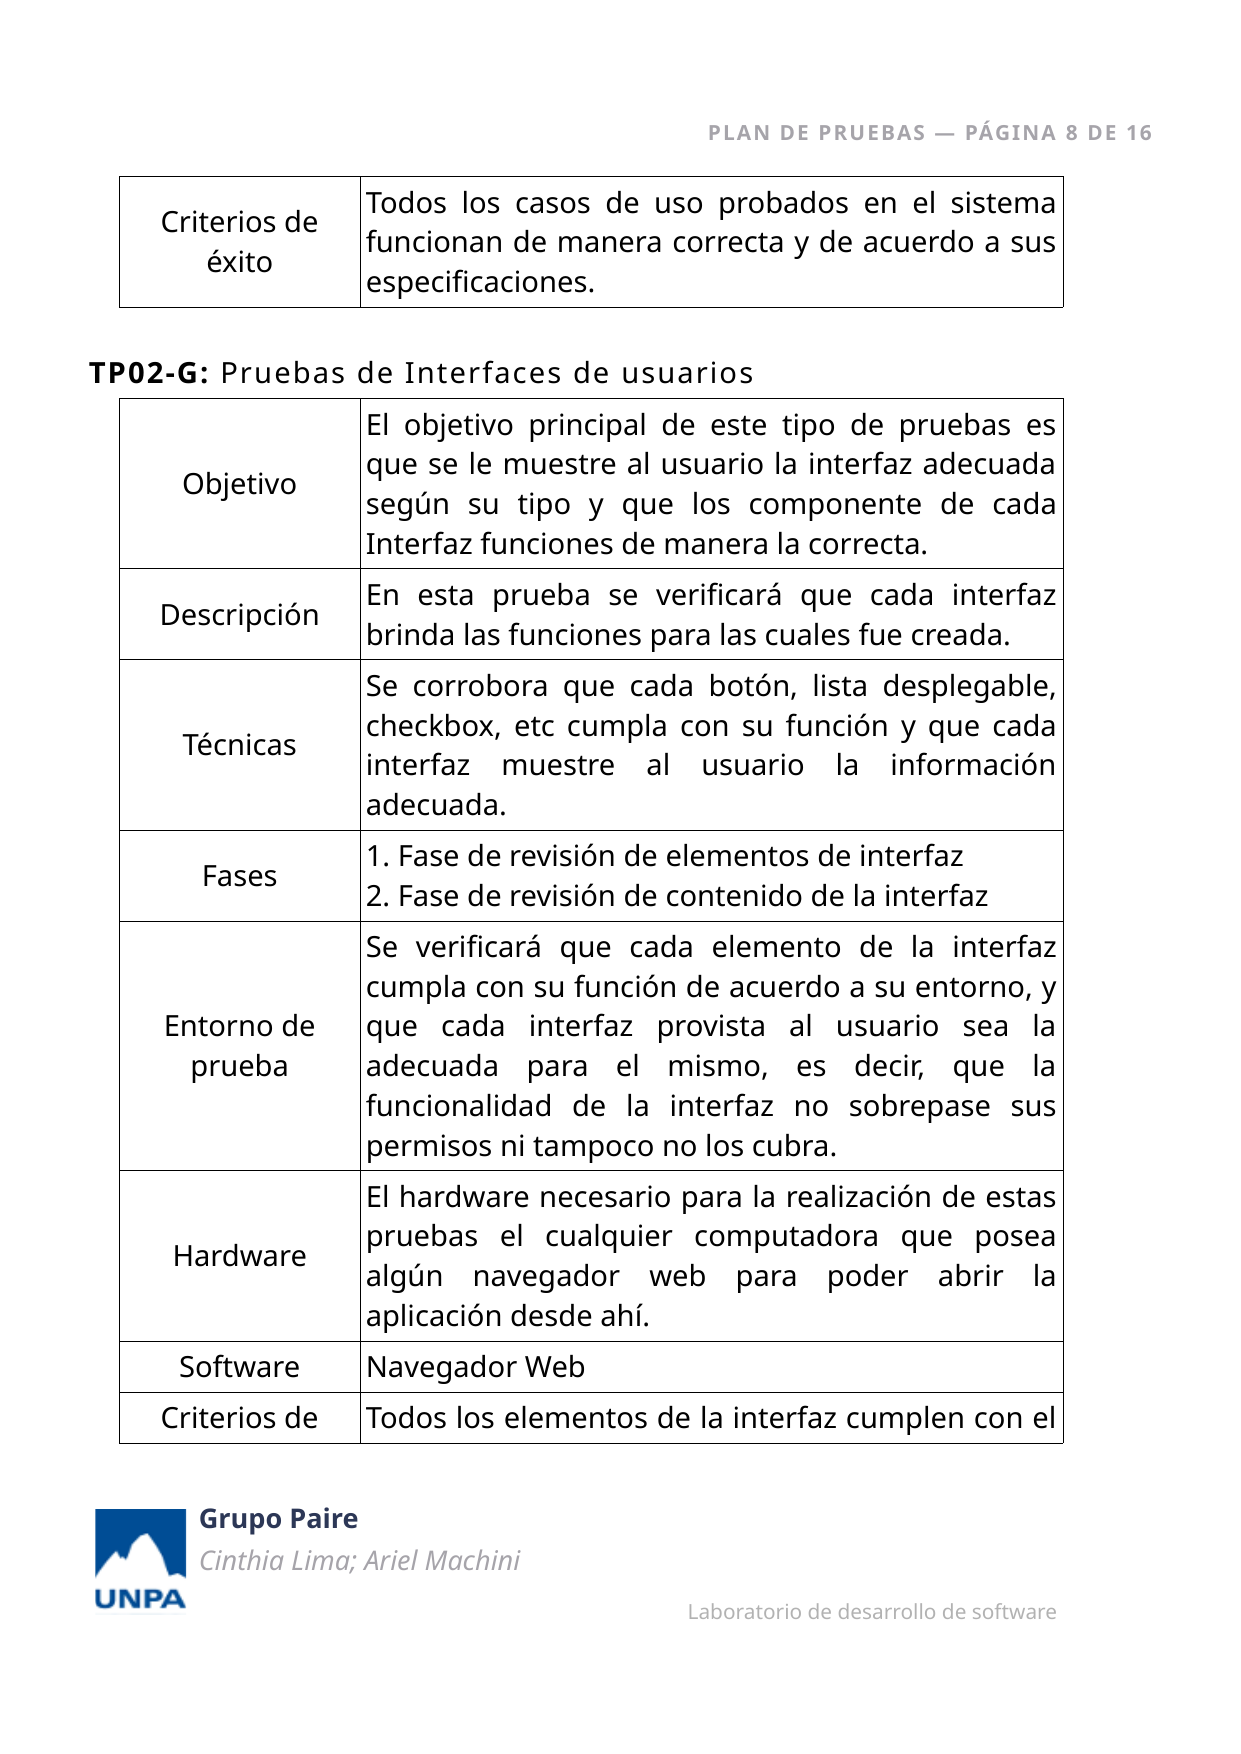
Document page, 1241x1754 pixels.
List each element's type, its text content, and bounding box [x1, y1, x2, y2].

table_cell Entorno de prueba [120, 922, 360, 1170]
text TP02-G: Pruebas de Interfaces de usuarios [88, 352, 1152, 392]
table_cell 1. Fase de revisión de elementos de interfaz 2. Fase de revisión de contenido de la interfaz [361, 831, 1063, 921]
table_cell Se corrobora que cada botón, lista desplegable, checkbox, etc cumpla con su función y que cada interfaz muestre al usuario la información adecuada. [361, 660, 1063, 829]
table_cell Criterios de [120, 1393, 360, 1443]
table_cell Descripción [120, 569, 360, 659]
table_cell Se verificará que cada elemento de la interfaz cumpla con su función de acuerdo a su entorno, y que cada interfaz provista al usuario sea la adecuada para el mismo, es decir, que la funcionalidad de la interfaz no sobrepase sus permisos ni tampoco no los cubra. [361, 922, 1063, 1170]
table_cell Todos los elementos de la interfaz cumplen con el [361, 1393, 1063, 1443]
table_cell Hardware [120, 1171, 360, 1341]
table_cell El hardware necesario para la realización de estas pruebas el cualquier computadora que posea algún navegador web para poder abrir la aplicación desde ahí. [361, 1171, 1063, 1341]
table_cell Criterios de éxito [120, 177, 360, 307]
table_header Objetivo [120, 399, 360, 568]
table_cell Todos los casos de uso probados en el sistema funcionan de manera correcta y de acuerdo a sus especificaciones. [361, 177, 1063, 307]
table_cell Navegador Web [361, 1342, 1063, 1392]
table_cell Técnicas [120, 660, 360, 829]
table_header El objetivo principal de este tipo de pruebas es que se le muestre al usuario la interfaz adecuada según su tipo y que los componente de cada Interfaz funciones de manera la correcta. [361, 399, 1063, 568]
table_cell En esta prueba se verificará que cada interfaz brinda las funciones para las cuales fue creada. [361, 569, 1063, 659]
picture [95, 1509, 187, 1615]
table_cell Fases [120, 831, 360, 921]
table_cell Software [120, 1342, 360, 1392]
